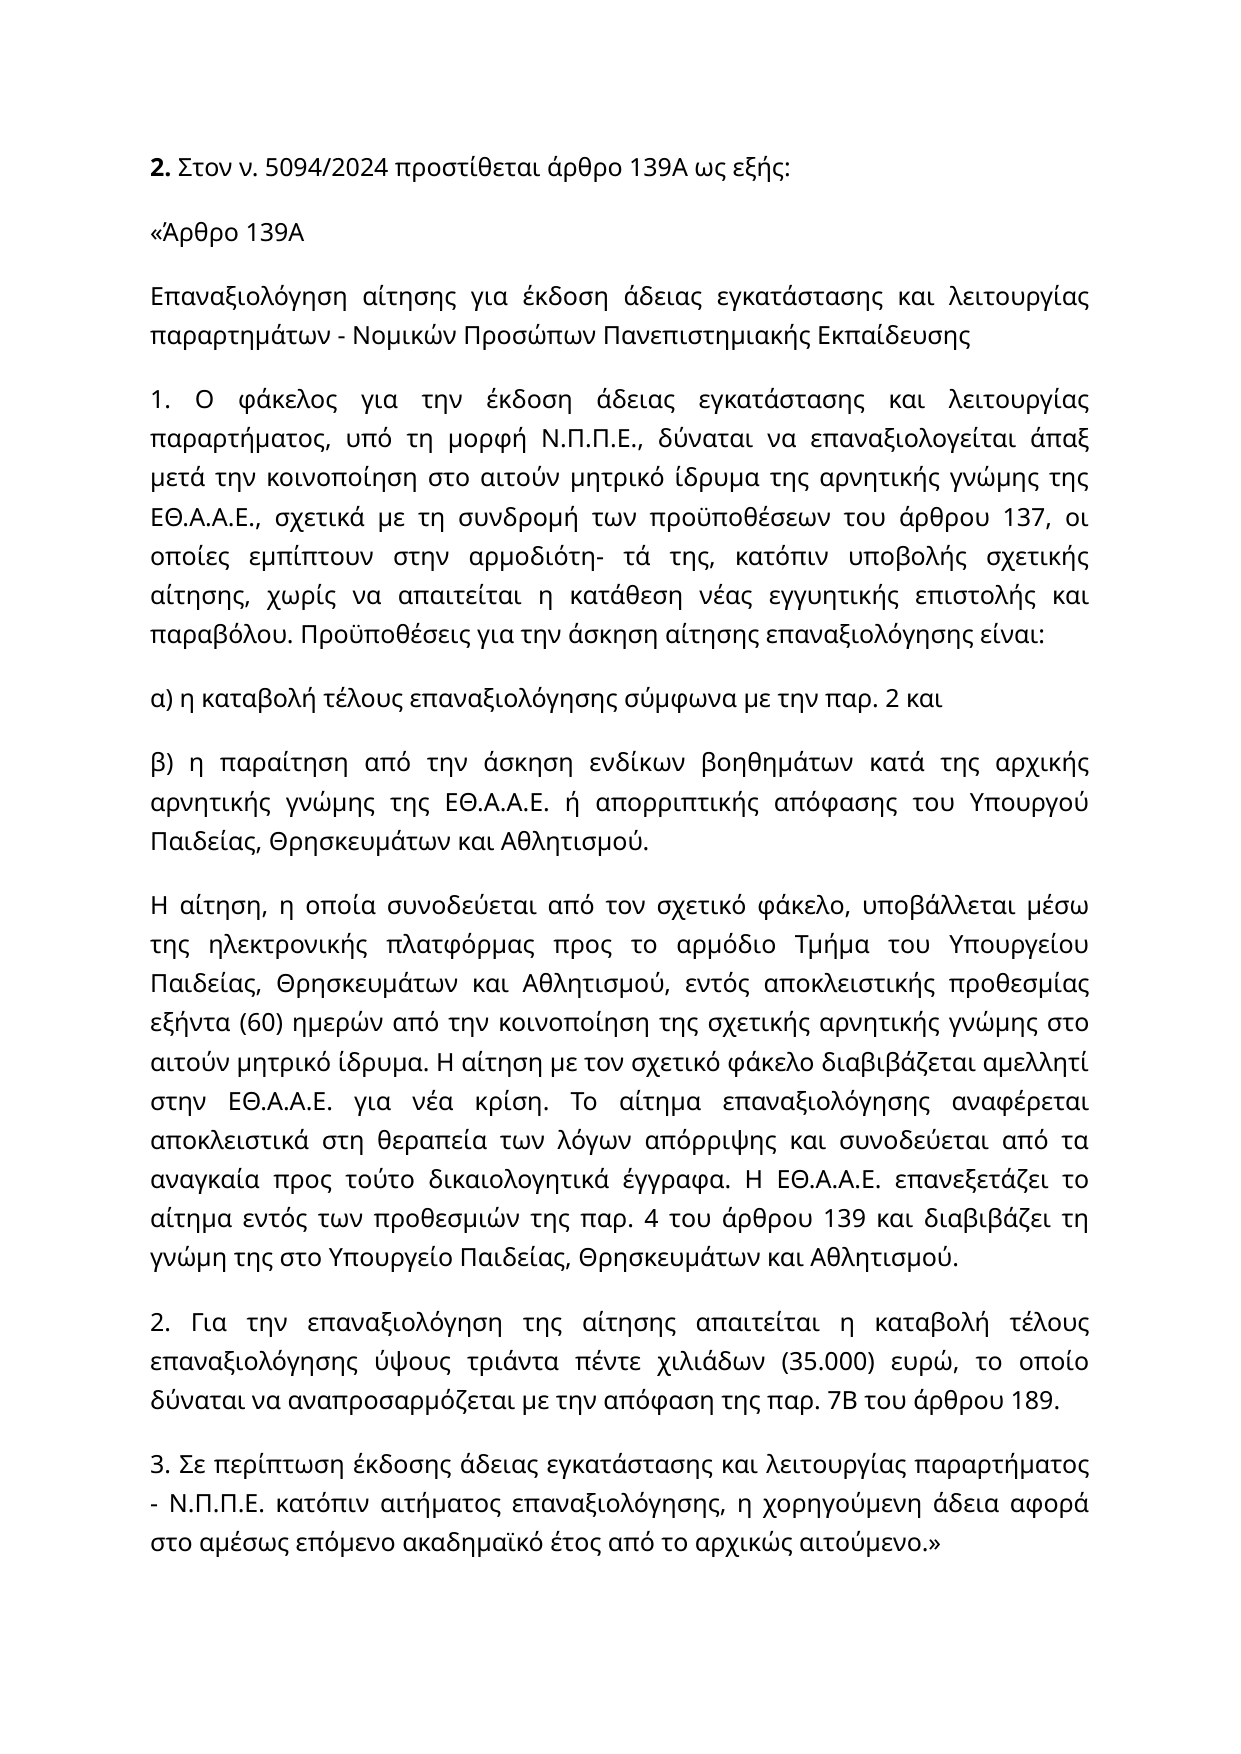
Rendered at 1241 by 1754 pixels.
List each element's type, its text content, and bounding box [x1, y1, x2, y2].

text «Άρθρο 139Α [150, 214, 1090, 248]
text 2. Για την επαναξιολόγηση της αίτησης απαιτείται η καταβολή τέλους επαναξιολόγησης ύψους τριάντα πέντε χιλιάδων (35.000) ευρώ, το οποίο δύναται να αναπροσαρμόζεται με την απόφαση της παρ. 7Β του άρθρου 189. [150, 1304, 1090, 1417]
text β) η παραίτηση από την άσκηση ενδίκων βοηθημάτων κατά της αρχικής αρνητικής γνώμης της ΕΘ.Α.Α.Ε. ή απορριπτικής απόφασης του Υπουργού Παιδείας, Θρησκευμάτων και Αθλητισμού. [150, 745, 1090, 857]
text Επαναξιολόγηση αίτησης για έκδοση άδειας εγκατάστασης και λειτουργίας παραρτημάτων - Νομικών Προσώπων Πανεπιστημιακής Εκπαίδευσης [150, 278, 1090, 352]
text 2. Στον ν. 5094/2024 προστίθεται άρθρο 139Α ως εξής: [150, 150, 1090, 184]
text 3. Σε περίπτωση έκδοσης άδειας εγκατάστασης και λειτουργίας παραρτήματος - Ν.Π.Π.Ε. κατόπιν αιτήματος επαναξιολόγησης, η χορηγούμενη άδεια αφορά στο αμέσως επόμενο ακαδημαϊκό έτος από το αρχικώς αιτούμενο.» [150, 1447, 1090, 1559]
text α) η καταβολή τέλους επαναξιολόγησης σύμφωνα με την παρ. 2 και [150, 681, 1090, 715]
text Η αίτηση, η οποία συνοδεύεται από τον σχετικό φάκελο, υποβάλλεται μέσω της ηλεκτρονικής πλατφόρμας προς το αρμόδιο Τμήμα του Υπουργείου Παιδείας, Θρησκευμάτων και Αθλητισμού, εντός αποκλειστικής προθεσμίας εξήντα (60) ημερών από την κοινοποίηση της σχετικής αρνητικής γνώμης στο αιτούν μητρικό ίδρυμα. Η αίτηση με τον σχετικό φάκελο διαβιβάζεται αμελλητί στην ΕΘ.Α.Α.Ε. για νέα κρίση. Το αίτημα επαναξιολόγησης αναφέρεται αποκλειστικά στη θεραπεία των λόγων απόρριψης και συνοδεύεται από τα αναγκαία προς τούτο δικαιολογητικά έγγραφα. Η ΕΘ.Α.Α.Ε. επανεξετάζει το αίτημα εντός των προθεσμιών της παρ. 4 του άρθρου 139 και διαβιβάζει τη γνώμη της στο Υπουργείο Παιδείας, Θρησκευμάτων και Αθλητισμού. [150, 887, 1090, 1274]
text 1. Ο φάκελος για την έκδοση άδειας εγκατάστασης και λειτουργίας παραρτήματος, υπό τη μορφή Ν.Π.Π.Ε., δύναται να επαναξιολογείται άπαξ μετά την κοινοποίηση στο αιτούν μητρικό ίδρυμα της αρνητικής γνώμης της ΕΘ.Α.Α.Ε., σχετικά με τη συνδρομή των προϋποθέσεων του άρθρου 137, οι οποίες εμπίπτουν στην αρμοδιότη- τά της, κατόπιν υποβολής σχετικής αίτησης, χωρίς να απαιτείται η κατάθεση νέας εγγυητικής επιστολής και παραβόλου. Προϋποθέσεις για την άσκηση αίτησης επαναξιολόγησης είναι: [150, 382, 1090, 651]
